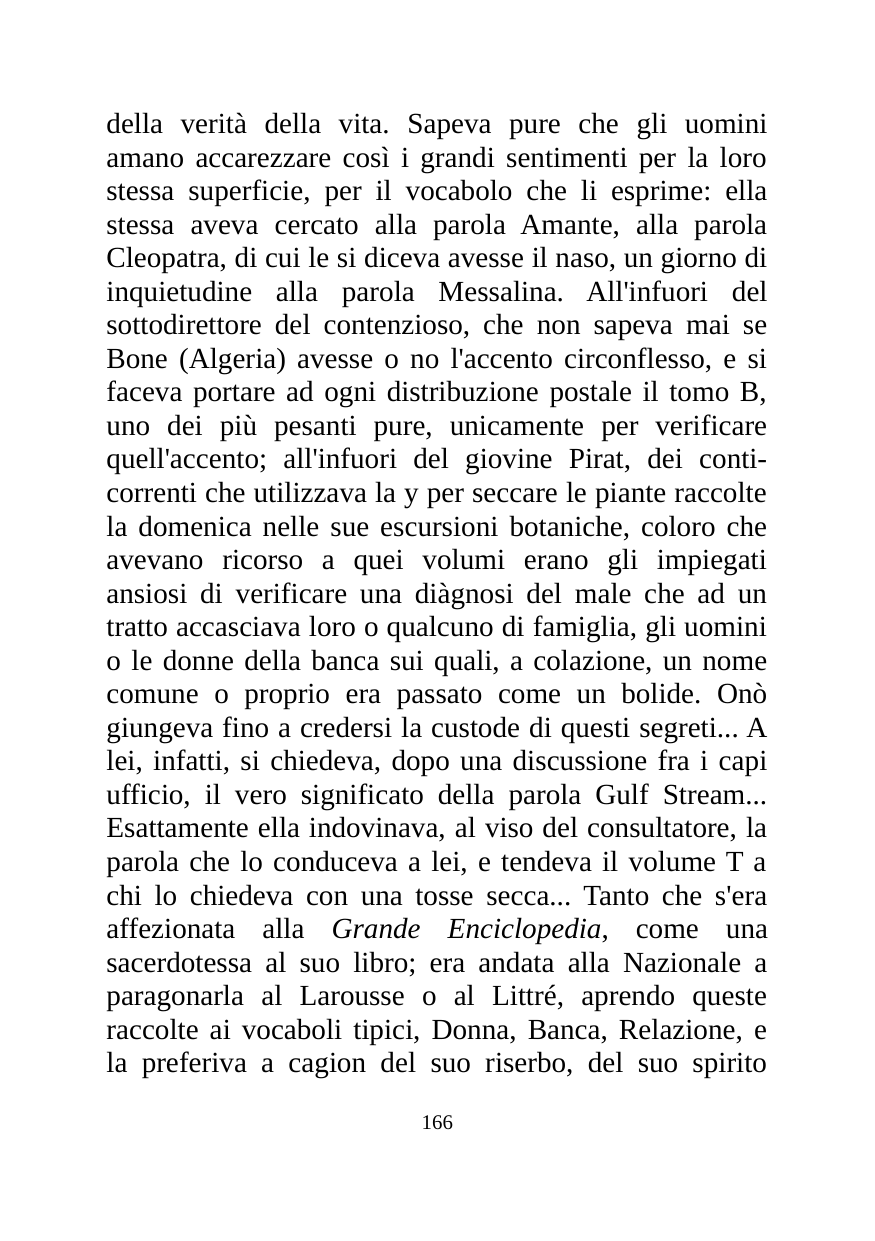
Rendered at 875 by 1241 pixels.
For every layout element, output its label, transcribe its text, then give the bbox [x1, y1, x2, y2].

text della verità della vita. Sapeva pure che gli uomini amano accarezzare così i grandi sentimenti per la loro stessa superficie, per il vocabolo che li esprime: ella stessa aveva cercato alla parola Amante, alla parola Cleopatra, di cui le si diceva avesse il naso, un giorno di inquietudine alla parola Messalina. All'infuori del sottodirettore del contenzioso, che non sapeva mai se Bone (Algeria) avesse o no l'accento circonflesso, e si faceva portare ad ogni distribuzione postale il tomo B, uno dei più pesanti pure, unicamente per verificare quell'accento; all'infuori del giovine Pirat, dei conti-correnti che utilizzava la y per seccare le piante raccolte la domenica nelle sue escursioni botaniche, coloro che avevano ricorso a quei volumi erano gli impiegati ansiosi di verificare una diàgnosi del male che ad un tratto accasciava loro o qualcuno di famiglia, gli uomini o le donne della banca sui quali, a colazione, un nome comune o proprio era passato come un bolide. Onò giungeva fino a credersi la custode di questi segreti... A lei, infatti, si chiedeva, dopo una discussione fra i capi ufficio, il vero significato della parola Gulf Stream... Esattamente ella indovinava, al viso del consultatore, la parola che lo conduceva a lei, e tendeva il volume T a chi lo chiedeva con una tosse secca... Tanto che s'era affezionata alla Grande Enciclopedia, come una sacerdotessa al suo libro; era andata alla Nazionale a paragonarla al Larousse o al Littré, aprendo queste raccolte ai vocaboli tipici, Donna, Banca, Relazione, e la preferiva a cagion del suo riserbo, del suo spirito [106, 106, 768, 1079]
